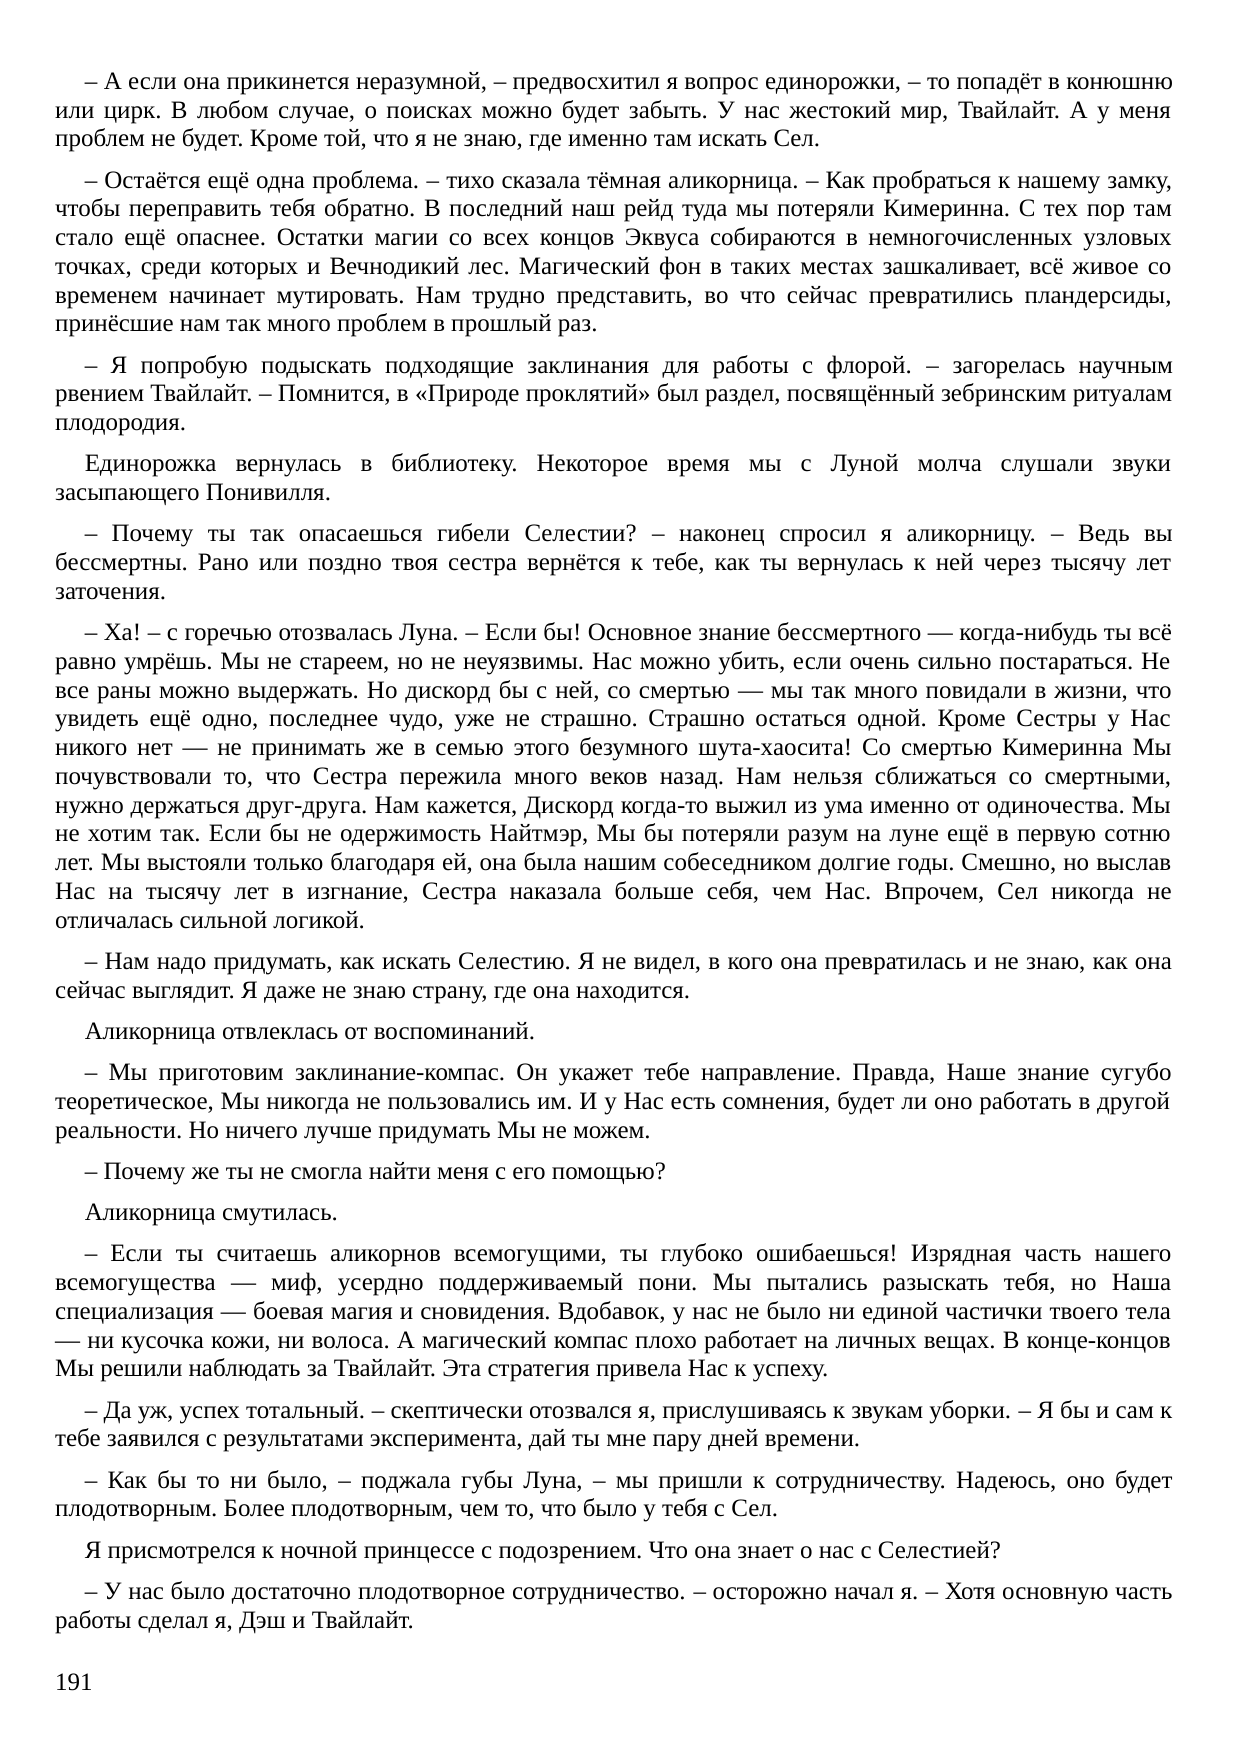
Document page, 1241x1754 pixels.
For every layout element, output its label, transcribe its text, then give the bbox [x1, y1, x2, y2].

text Аликорница смутилась. [55, 1197, 1173, 1226]
text Аликорница отвлеклась от воспоминаний. [55, 1016, 1173, 1045]
text – Да уж, успех тотальный. – скептически отозвался я, прислушиваясь к звукам уборки. – Я бы и сам к тебе заявился с результатами эксперимента, дай ты мне пару дней времени. [55, 1395, 1173, 1452]
text Единорожка вернулась в библиотеку. Некоторое время мы с Луной молча слушали звуки засыпающего Понивилля. [55, 448, 1173, 506]
text – А если она прикинется неразумной, – предвосхитил я вопрос единорожки, – то попадёт в конюшню или цирк. В любом случае, о поисках можно будет забыть. У нас жестокий мир, Твайлайт. А у меня проблем не будет. Кроме той, что я не знаю, где именно там искать Сел. [55, 66, 1173, 152]
text – Остаётся ещё одна проблема. – тихо сказала тёмная аликорница. – Как пробраться к нашему замку, чтобы переправить тебя обратно. В последний наш рейд туда мы потеряли Кимеринна. С тех пор там стало ещё опаснее. Остатки магии со всех концов Эквуса собираются в немногочисленных узловых точках, среди которых и Вечнодикий лес. Магический фон в таких местах зашкаливает, всё живое со временем начинает мутировать. Нам трудно представить, во что сейчас превратились пландерсиды, принёсшие нам так много проблем в прошлый раз. [55, 165, 1173, 337]
text – Ха! – с горечью отозвалась Луна. – Если бы! Основное знание бессмертного — когда-нибудь ты всё равно умрёшь. Мы не стареем, но не неуязвимы. Нас можно убить, если очень сильно постараться. Не все раны можно выдержать. Но дискорд бы с ней, со смертью — мы так много повидали в жизни, что увидеть ещё одно, последнее чудо, уже не страшно. Страшно остаться одной. Кроме Сестры у Нас никого нет — не принимать же в семью этого безумного шута-хаосита! Со смертью Кимеринна Мы почувствовали то, что Сестра пережила много веков назад. Нам нельзя сближаться со смертными, нужно держаться друг-друга. Нам кажется, Дискорд когда-то выжил из ума именно от одиночества. Мы не хотим так. Если бы не одержимость Найтмэр, Мы бы потеряли разум на луне ещё в первую сотню лет. Мы выстояли только благодаря ей, она была нашим собеседником долгие годы. Смешно, но выслав Нас на тысячу лет в изгнание, Сестра наказала больше себя, чем Нас. Впрочем, Сел никогда не отличалась сильной логикой. [55, 617, 1173, 933]
text – Почему же ты не смогла найти меня с его помощью? [55, 1156, 1173, 1185]
text – Мы приготовим заклинание-компас. Он укажет тебе направление. Правда, Наше знание сугубо теоретическое, Мы никогда не пользовались им. И у Нас есть сомнения, будет ли оно работать в другой реальности. Но ничего лучше придумать Мы не можем. [55, 1057, 1173, 1143]
text – Если ты считаешь аликорнов всемогущими, ты глубоко ошибаешься! Изрядная часть нашего всемогущества — миф, усердно поддерживаемый пони. Мы пытались разыскать тебя, но Наша специализация — боевая магия и сновидения. Вдобавок, у нас не было ни единой частички твоего тела — ни кусочка кожи, ни волоса. А магический компас плохо работает на личных вещах. В конце-концов Мы решили наблюдать за Твайлайт. Эта стратегия привела Нас к успеху. [55, 1238, 1173, 1382]
text – Нам надо придумать, как искать Селестию. Я не видел, в кого она превратилась и не знаю, как она сейчас выглядит. Я даже не знаю страну, где она находится. [55, 946, 1173, 1003]
text Я присмотрелся к ночной принцессе с подозрением. Что она знает о нас с Селестией? [55, 1535, 1173, 1563]
text – Я попробую подыскать подходящие заклинания для работы с флорой. – загорелась научным рвением Твайлайт. – Помнится, в «Природе проклятий» был раздел, посвящённый зебринским ритуалам плодородия. [55, 350, 1173, 436]
text – У нас было достаточно плодотворное сотрудничество. – осторожно начал я. – Хотя основную часть работы сделал я, Дэш и Твайлайт. [55, 1576, 1173, 1633]
text – Как бы то ни было, – поджала губы Луна, – мы пришли к сотрудничеству. Надеюсь, оно будет плодотворным. Более плодотворным, чем то, что было у тебя с Сел. [55, 1465, 1173, 1522]
text – Почему ты так опасаешься гибели Селестии? – наконец спросил я аликорницу. – Ведь вы бессмертны. Рано или поздно твоя сестра вернётся к тебе, как ты вернулась к ней через тысячу лет заточения. [55, 518, 1173, 605]
